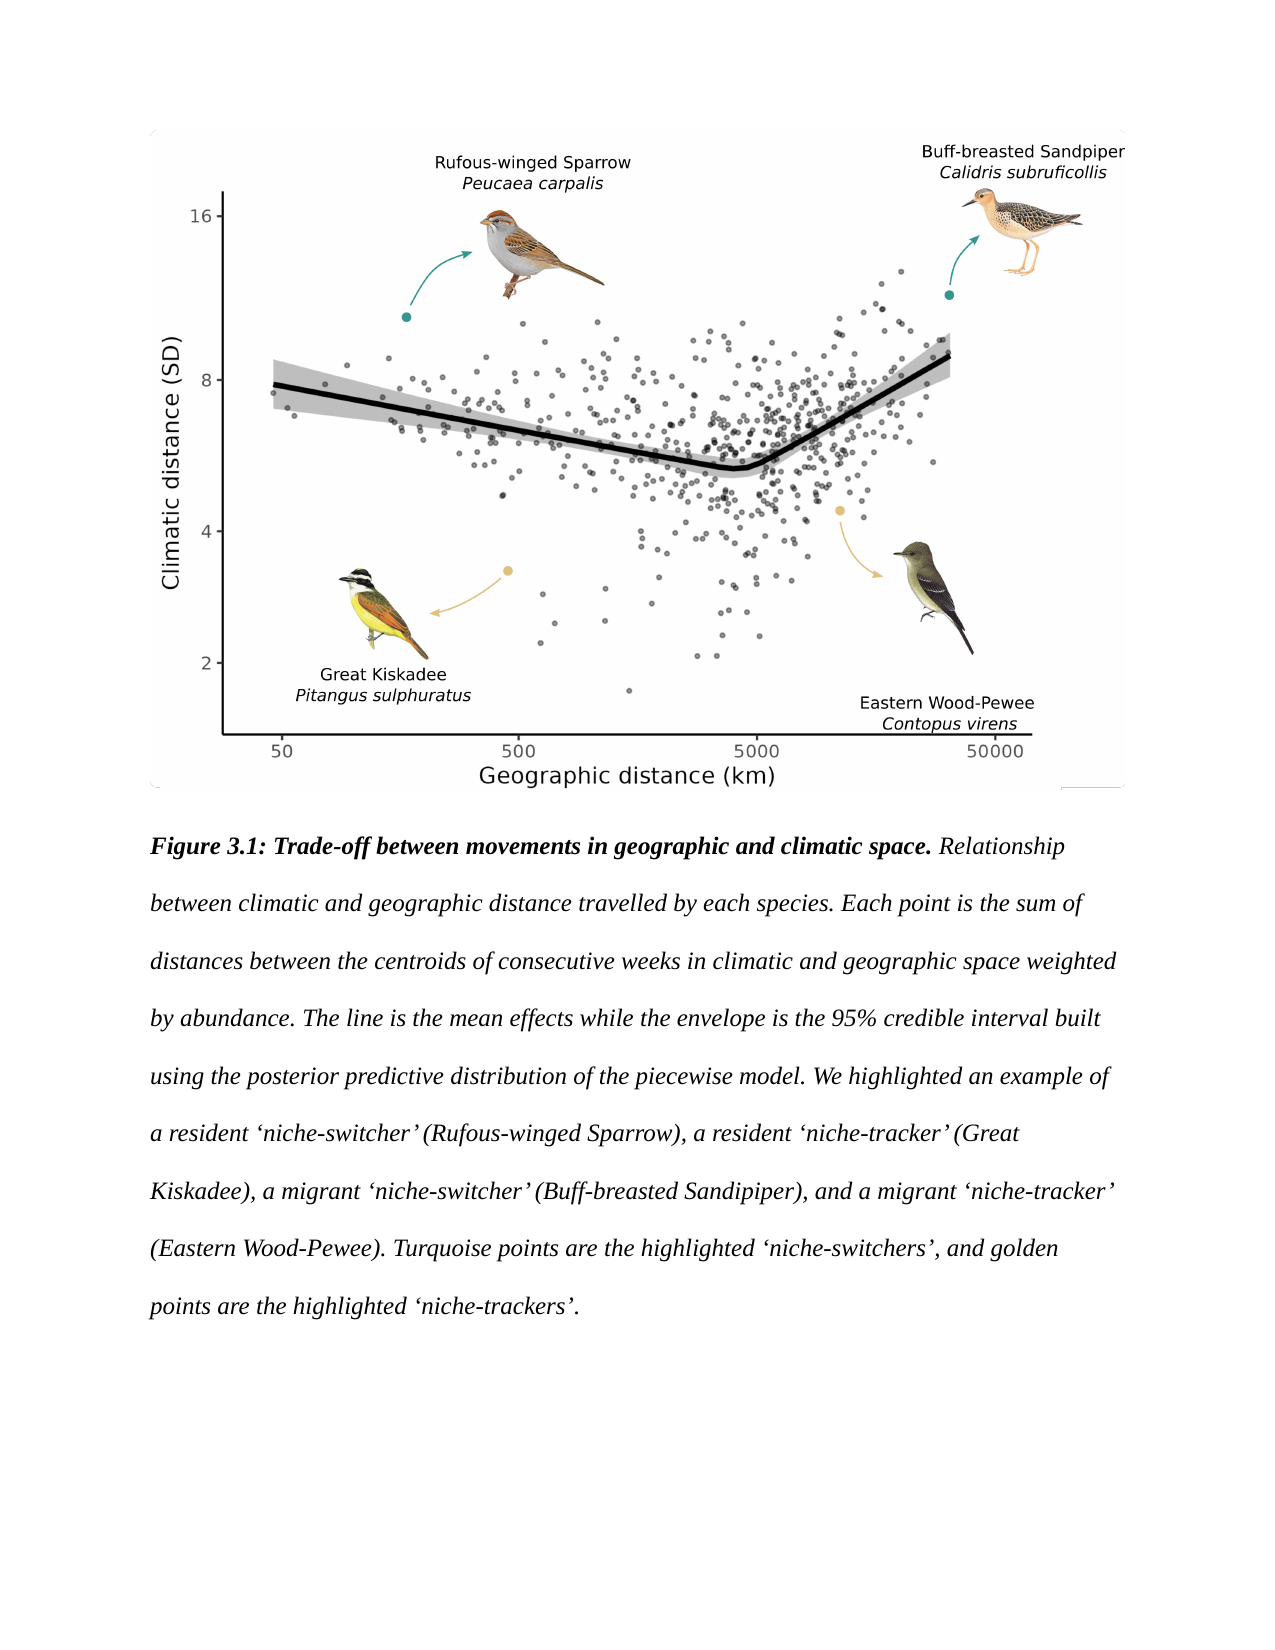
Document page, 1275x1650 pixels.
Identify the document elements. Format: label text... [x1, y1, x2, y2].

picture [150, 130, 1125, 790]
text Figure 3.1: Trade-off between movements in geographic and climatic space. Relationship between climatic and geographic distance travelled by each species. Each point is the sum of distances between the centroids of consecutive weeks in climatic and geographic space weighted by abundance. The line is the mean effects while the envelope is the 95% credible interval built using the posterior predictive distribution of the piecewise model. We highlighted an example of a resident ‘niche-switcher’ (Rufous-winged Sparrow), a resident ‘niche-tracker’ (Great Kiskadee), a migrant ‘niche-switcher’ (Buff-breasted Sandipiper), and a migrant ‘niche-tracker’ (Eastern Wood-Pewee). Turquoise points are the highlighted ‘niche-switchers’, and golden points are the highlighted ‘niche-trackers’. [150, 790, 1125, 1320]
